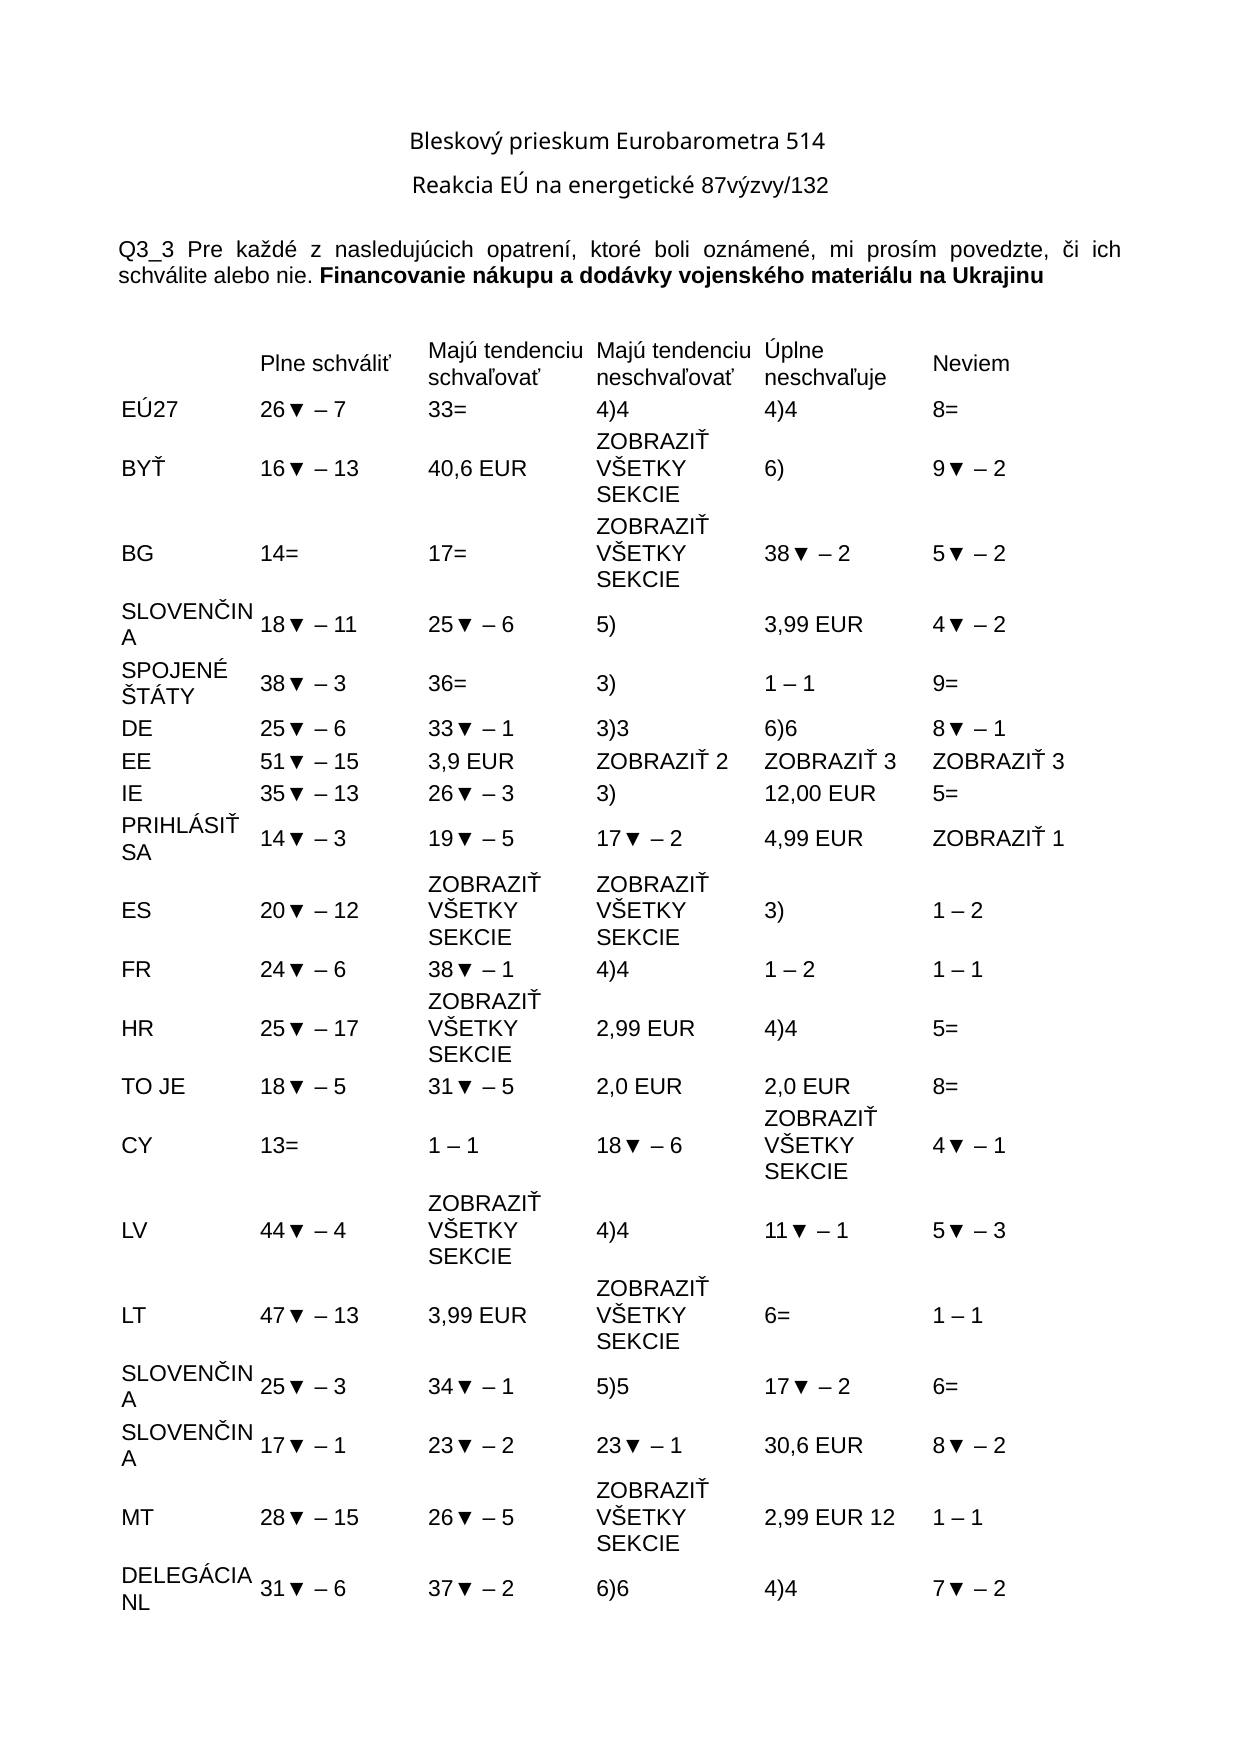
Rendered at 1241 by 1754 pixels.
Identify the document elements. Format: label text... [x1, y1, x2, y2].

table_cell ZOBRAZIŤ 3 [761, 745, 929, 777]
table_header [118, 334, 257, 393]
table_cell 18▼ – 6 [593, 1103, 761, 1187]
table_cell 1 – 1 [761, 654, 929, 712]
table_cell SPOJENÉ ŠTÁTY [118, 654, 257, 712]
table_cell 3,9 EUR [425, 745, 593, 777]
table_cell 25▼ – 17 [257, 985, 425, 1070]
table_cell 24▼ – 6 [257, 953, 425, 985]
table_cell 25▼ – 6 [257, 712, 425, 744]
table_cell 13= [257, 1103, 425, 1187]
table_cell 17▼ – 1 [257, 1416, 425, 1474]
table_cell 23▼ – 2 [425, 1416, 593, 1474]
table_cell 5)5 [593, 1357, 761, 1416]
table_cell ZOBRAZIŤ VŠETKY SEKCIE [593, 425, 761, 510]
table_cell 6)6 [761, 712, 929, 744]
table_cell 47▼ – 13 [257, 1272, 425, 1357]
table_cell 5▼ – 2 [929, 510, 1097, 595]
table_header Majú tendenciu schvaľovať [425, 334, 593, 393]
table_cell 7▼ – 2 [929, 1559, 1097, 1618]
table_cell 14▼ – 3 [257, 809, 425, 868]
table_cell BG [118, 510, 257, 595]
table_cell 17▼ – 2 [761, 1357, 929, 1416]
table_cell 4)4 [593, 1188, 761, 1272]
table_cell 18▼ – 11 [257, 595, 425, 654]
table_cell 3) [593, 777, 761, 809]
table_cell 26▼ – 3 [425, 777, 593, 809]
table_cell DE [118, 712, 257, 744]
table_cell BYŤ [118, 425, 257, 510]
table_cell 6)6 [593, 1559, 761, 1618]
table_cell 36= [425, 654, 593, 712]
table_cell 5= [929, 777, 1097, 809]
table_cell 16▼ – 13 [257, 425, 425, 510]
table_cell 25▼ – 6 [425, 595, 593, 654]
table_cell 2,0 EUR [761, 1070, 929, 1102]
table_cell 4)4 [761, 1559, 929, 1618]
table_cell TO JE [118, 1070, 257, 1102]
table_cell 26▼ – 7 [257, 393, 425, 425]
table_cell 5▼ – 3 [929, 1188, 1097, 1272]
text Q3_3 Pre každé z nasledujúcich opatrení, ktoré boli oznámené, mi prosím povedzte, či ich schválite alebo nie. Financovanie nákupu a dodávky vojenského materiálu na Ukrajinu [118, 236, 1122, 289]
table_cell SLOVENČINA [118, 1416, 257, 1474]
table_cell 17= [425, 510, 593, 595]
table_cell EÚ27 [118, 393, 257, 425]
table_cell 38▼ – 1 [425, 953, 593, 985]
table_cell ZOBRAZIŤ VŠETKY SEKCIE [593, 1474, 761, 1559]
table_cell 3,99 EUR [425, 1272, 593, 1357]
table_cell ZOBRAZIŤ VŠETKY SEKCIE [593, 1272, 761, 1357]
table_cell 31▼ – 5 [425, 1070, 593, 1102]
table_cell 20▼ – 12 [257, 868, 425, 953]
table_cell 28▼ – 15 [257, 1474, 425, 1559]
table_cell 17▼ – 2 [593, 809, 761, 868]
table_cell SLOVENČINA [118, 595, 257, 654]
table_cell 1 – 1 [425, 1103, 593, 1187]
table_cell 8▼ – 1 [929, 712, 1097, 744]
table_cell 8= [929, 393, 1097, 425]
table_cell 18▼ – 5 [257, 1070, 425, 1102]
table_cell 5= [929, 985, 1097, 1070]
table_cell 23▼ – 1 [593, 1416, 761, 1474]
table_cell ES [118, 868, 257, 953]
table_cell 12,00 EUR [761, 777, 929, 809]
table_cell FR [118, 953, 257, 985]
table_cell 2,99 EUR 12 [761, 1474, 929, 1559]
table_cell 11▼ – 1 [761, 1188, 929, 1272]
table_cell 25▼ – 3 [257, 1357, 425, 1416]
table_cell 1 – 2 [761, 953, 929, 985]
table_cell 3)3 [593, 712, 761, 744]
table_cell MT [118, 1474, 257, 1559]
table_cell HR [118, 985, 257, 1070]
table_cell ZOBRAZIŤ 1 [929, 809, 1097, 868]
table_cell 4,99 EUR [761, 809, 929, 868]
table_cell 38▼ – 3 [257, 654, 425, 712]
table_header Majú tendenciu neschvaľovať [593, 334, 761, 393]
table_cell 1 – 1 [929, 1474, 1097, 1559]
table_cell 4)4 [593, 953, 761, 985]
table_cell ZOBRAZIŤ VŠETKY SEKCIE [425, 868, 593, 953]
table_cell 6= [761, 1272, 929, 1357]
table_cell PRIHLÁSIŤ SA [118, 809, 257, 868]
table_cell LT [118, 1272, 257, 1357]
table_cell 1 – 2 [929, 868, 1097, 953]
table_cell 33▼ – 1 [425, 712, 593, 744]
table_cell 6= [929, 1357, 1097, 1416]
table_cell ZOBRAZIŤ VŠETKY SEKCIE [593, 510, 761, 595]
table_cell 3) [761, 868, 929, 953]
table_cell 5) [593, 595, 761, 654]
table_cell 2,0 EUR [593, 1070, 761, 1102]
table_cell 34▼ – 1 [425, 1357, 593, 1416]
table_cell 4▼ – 1 [929, 1103, 1097, 1187]
table_cell 40,6 EUR [425, 425, 593, 510]
table_cell 51▼ – 15 [257, 745, 425, 777]
table_cell EE [118, 745, 257, 777]
table_cell 9= [929, 654, 1097, 712]
table_cell 37▼ – 2 [425, 1559, 593, 1618]
table_cell ZOBRAZIŤ VŠETKY SEKCIE [425, 1188, 593, 1272]
table_cell SLOVENČINA [118, 1357, 257, 1416]
table_header Plne schváliť [257, 334, 425, 393]
table_cell 4)4 [761, 393, 929, 425]
table_cell ZOBRAZIŤ 2 [593, 745, 761, 777]
table_cell 19▼ – 5 [425, 809, 593, 868]
table_cell ZOBRAZIŤ VŠETKY SEKCIE [761, 1103, 929, 1187]
table_cell ZOBRAZIŤ VŠETKY SEKCIE [593, 868, 761, 953]
table_cell 1 – 1 [929, 1272, 1097, 1357]
table_cell 31▼ – 6 [257, 1559, 425, 1618]
table_cell 4)4 [593, 393, 761, 425]
table_cell LV [118, 1188, 257, 1272]
table_cell IE [118, 777, 257, 809]
table_cell ZOBRAZIŤ VŠETKY SEKCIE [425, 985, 593, 1070]
table_cell 33= [425, 393, 593, 425]
table_header Úplne neschvaľuje [761, 334, 929, 393]
table_cell ZOBRAZIŤ 3 [929, 745, 1097, 777]
table_cell 4)4 [761, 985, 929, 1070]
table_cell 3) [593, 654, 761, 712]
table_cell 2,99 EUR [593, 985, 761, 1070]
table_cell 1 – 1 [929, 953, 1097, 985]
table_cell 14= [257, 510, 425, 595]
table_cell 8▼ – 2 [929, 1416, 1097, 1474]
table_cell 44▼ – 4 [257, 1188, 425, 1272]
table_header Neviem [929, 334, 1097, 393]
table_cell 4▼ – 2 [929, 595, 1097, 654]
table_cell 3,99 EUR [761, 595, 929, 654]
table_cell 35▼ – 13 [257, 777, 425, 809]
table_cell 9▼ – 2 [929, 425, 1097, 510]
table_cell 30,6 EUR [761, 1416, 929, 1474]
table_cell DELEGÁCIA NL [118, 1559, 257, 1618]
table_cell 26▼ – 5 [425, 1474, 593, 1559]
table_cell CY [118, 1103, 257, 1187]
table_cell 8= [929, 1070, 1097, 1102]
table_cell 38▼ – 2 [761, 510, 929, 595]
table_cell 6) [761, 425, 929, 510]
